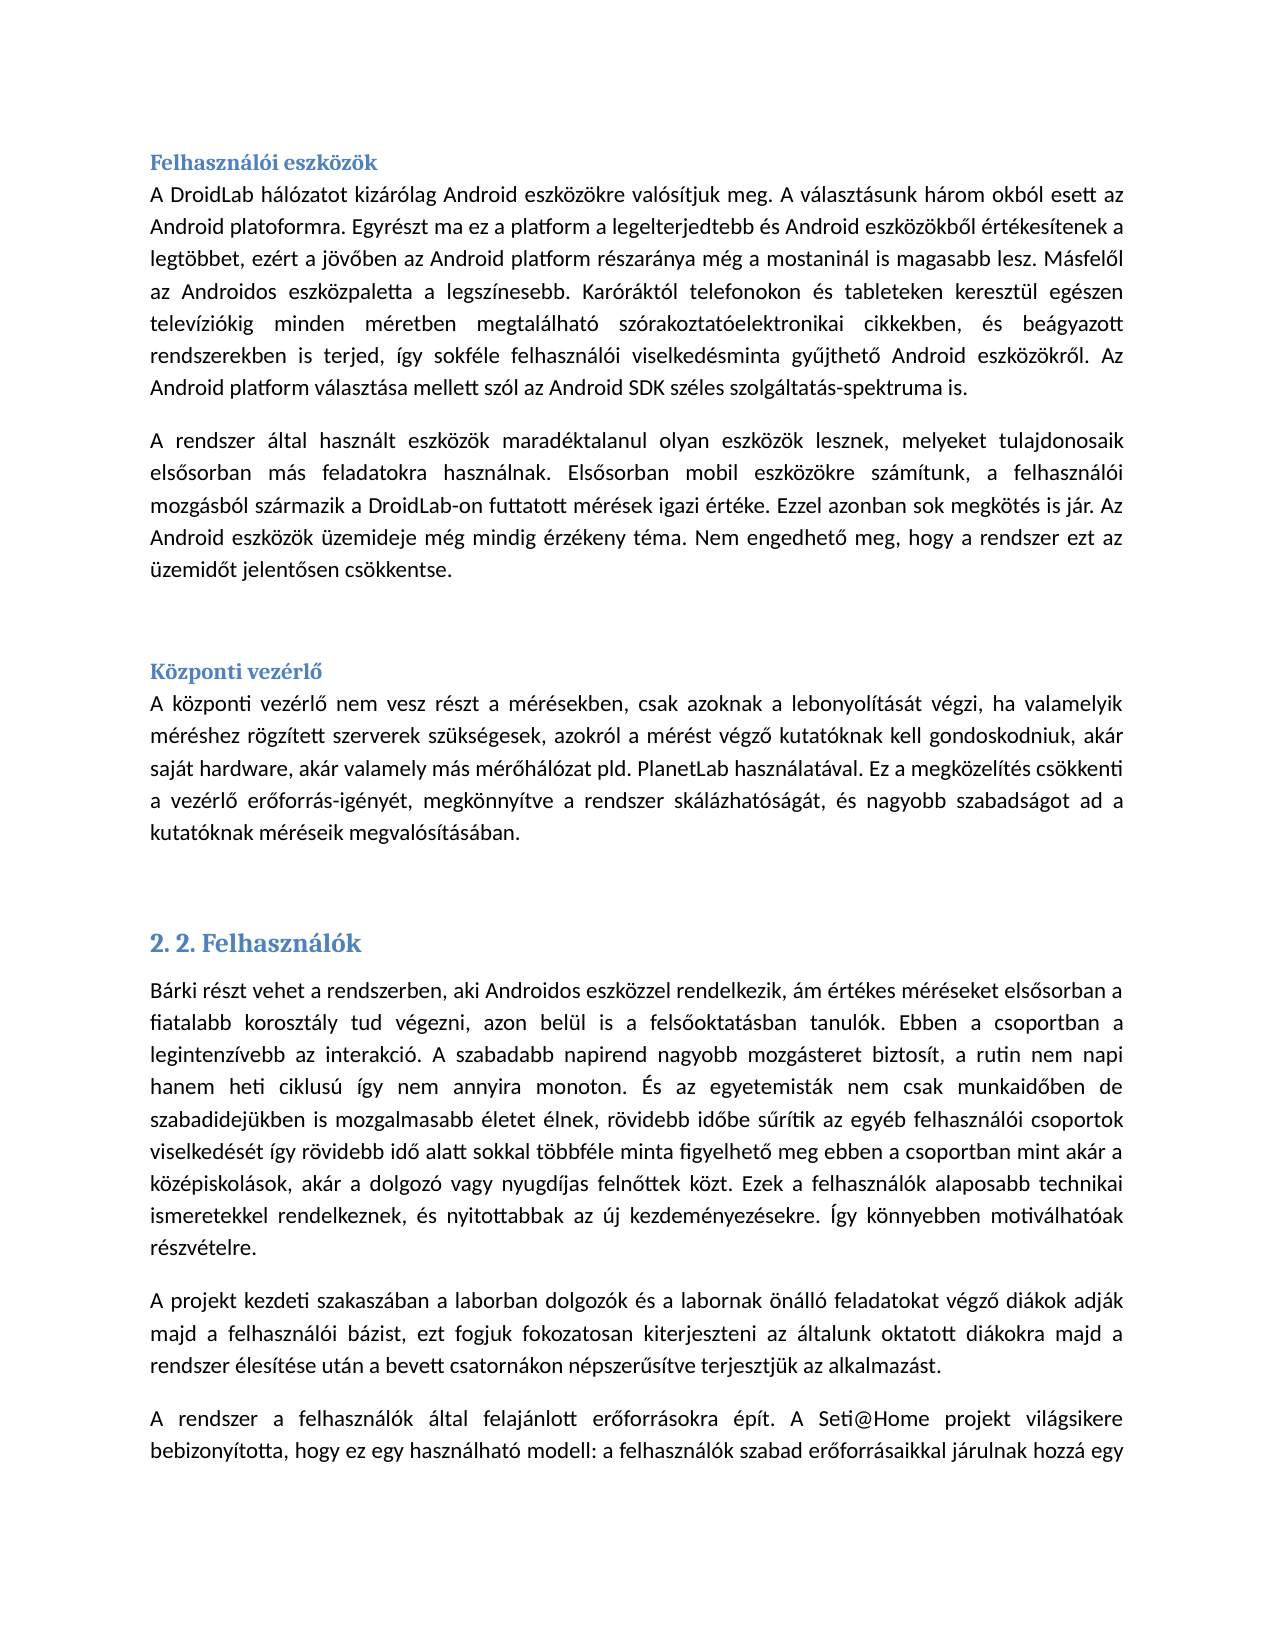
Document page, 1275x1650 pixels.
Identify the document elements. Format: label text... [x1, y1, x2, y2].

text Bárki részt vehet a rendszerben, aki Androidos eszközzel rendelkezik, ám értékes méréseket elsősorban a fiatalabb korosztály tud végezni, azon belül is a felsőoktatásban tanulók. Ebben a csoportban a legintenzívebb az interakció. A szabadabb napirend nagyobb mozgásteret biztosít, a rutin nem napi hanem heti ciklusú így nem annyira monoton. És az egyetemisták nem csak munkaidőben de szabadidejükben is mozgalmasabb életet élnek, rövidebb időbe sűrítik az egyéb felhasználói csoportok viselkedését így rövidebb idő alatt sokkal többféle minta figyelhető meg ebben a csoportban mint akár a középiskolások, akár a dolgozó vagy nyugdíjas felnőttek közt. Ezek a felhasználók alaposabb technikai ismeretekkel rendelkeznek, és nyitottabbak az új kezdeményezésekre. Így könnyebben motiválhatóak részvételre. [150, 976, 1125, 1261]
text A rendszer a felhasználók által felajánlott erőforrásokra épít. A Seti@Home projekt világsikere bebizonyította, hogy ez egy használható modell: a felhasználók szabad erőforrásaikkal járulnak hozzá egy [150, 1404, 1125, 1464]
text A projekt kezdeti szakaszában a laborban dolgozók és a labornak önálló feladatokat végző diákok adják majd a felhasználói bázist, ezt fogjuk fokozatosan kiterjeszteni az általunk oktatott diákokra majd a rendszer élesítése után a bevett csatornákon népszerűsítve terjesztjük az alkalmazást. [150, 1286, 1125, 1379]
text A DroidLab hálózatot kizárólag Android eszközökre valósítjuk meg. A választásunk három okból esett az Android platoformra. Egyrészt ma ez a platform a legelterjedtebb és Android eszközökből értékesítenek a legtöbbet, ezért a jövőben az Android platform részaránya még a mostaninál is magasabb lesz. Másfelől az Androidos eszközpaletta a legszínesebb. Karóráktól telefonokon és tableteken keresztül egészen televíziókig minden méretben megtalálható szórakoztatóelektronikai cikkekben, és beágyazott rendszerekben is terjed, így sokféle felhasználói viselkedésminta gyűjthető Android eszközökről. Az Android platform választása mellett szól az Android SDK széles szolgáltatás-spektruma is. [150, 180, 1125, 401]
subtitle Felhasználói eszközök [150, 150, 1125, 176]
subtitle 2. 2. Felhasználók [150, 928, 1125, 959]
text A központi vezérlő nem vesz részt a mérésekben, csak azoknak a lebonyolítását végzi, ha valamelyik méréshez rögzített szerverek szükségesek, azokról a mérést végző kutatóknak kell gondoskodniuk, akár saját hardware, akár valamely más mérőhálózat pld. PlanetLab használatával. Ez a megközelítés csökkenti a vezérlő erőforrás-igényét, megkönnyítve a rendszer skálázhatóságát, és nagyobb szabadságot ad a kutatóknak méréseik megvalósításában. [150, 689, 1125, 846]
text A rendszer által használt eszközök maradéktalanul olyan eszközök lesznek, melyeket tulajdonosaik elsősorban más feladatokra használnak. Elsősorban mobil eszközökre számítunk, a felhasználói mozgásból származik a DroidLab-on futtatott mérések igazi értéke. Ezzel azonban sok megkötés is jár. Az Android eszközök üzemideje még mindig érzékeny téma. Nem engedhető meg, hogy a rendszer ezt az üzemidőt jelentősen csökkentse. [150, 426, 1125, 583]
subtitle Központi vezérlő [150, 659, 1125, 686]
